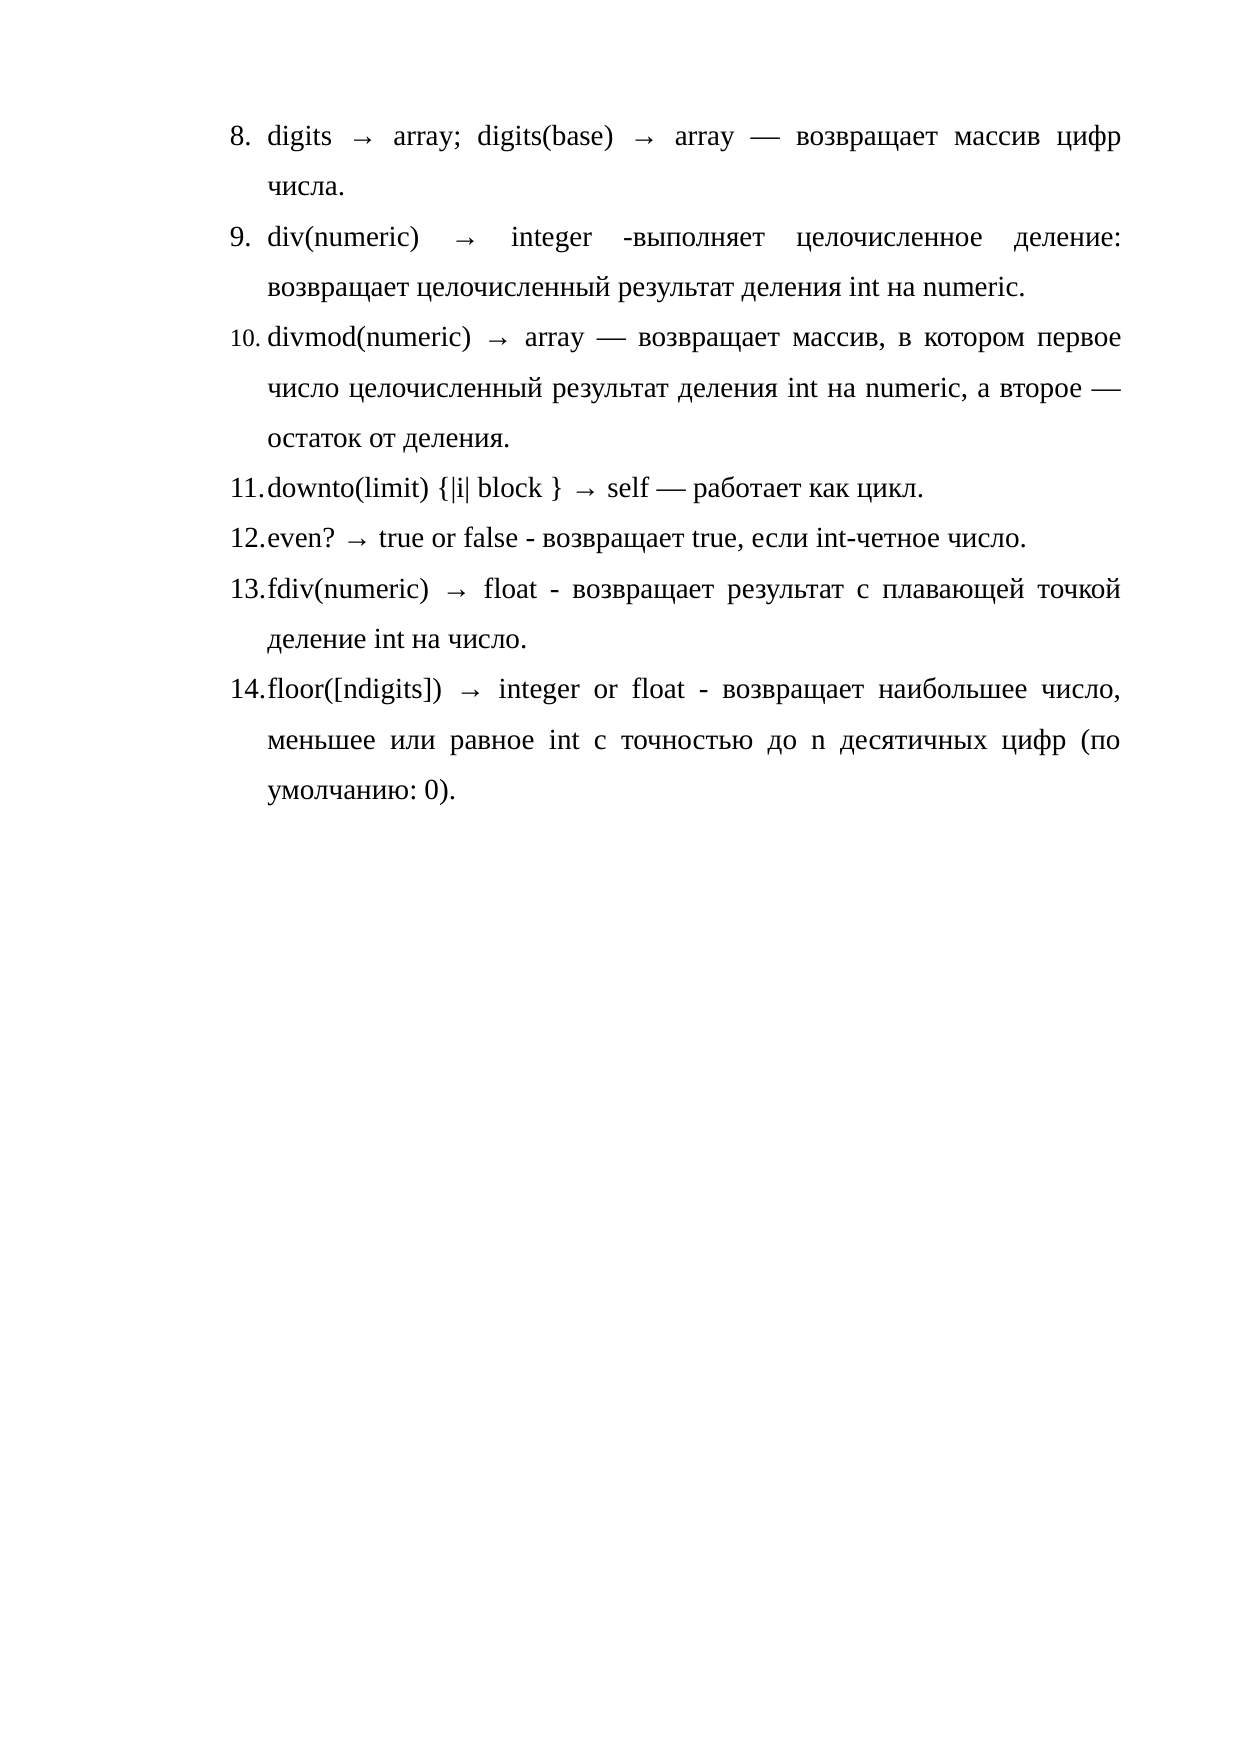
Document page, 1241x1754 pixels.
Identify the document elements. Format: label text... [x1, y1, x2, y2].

list divmod(numeric) → array — возвращает массив, в котором первое число целочисленный результат деления int на numeric, а второе — остаток от деления. [229, 319, 1122, 453]
list floor([ndigits]) → integer or float - возвращает наибольшее число, меньшее или равное int с точностью до n десятичных цифр (по умолчанию: 0). [229, 672, 1122, 806]
list even? → true or false - возвращает true, если int-четное число. [229, 521, 1122, 554]
list downto(limit) {|i| block } → self — работает как цикл. [229, 470, 1122, 504]
list digits → array; digits(base) → array — возвращает массив цифр числа. [229, 118, 1122, 202]
list div(numeric) → integer -выполняет целочисленное деление: возвращает целочисленный результат деления int на numeric. [229, 219, 1122, 303]
list fdiv(numeric) → float - возвращает результат с плавающей точкой деление int на число. [229, 571, 1122, 655]
